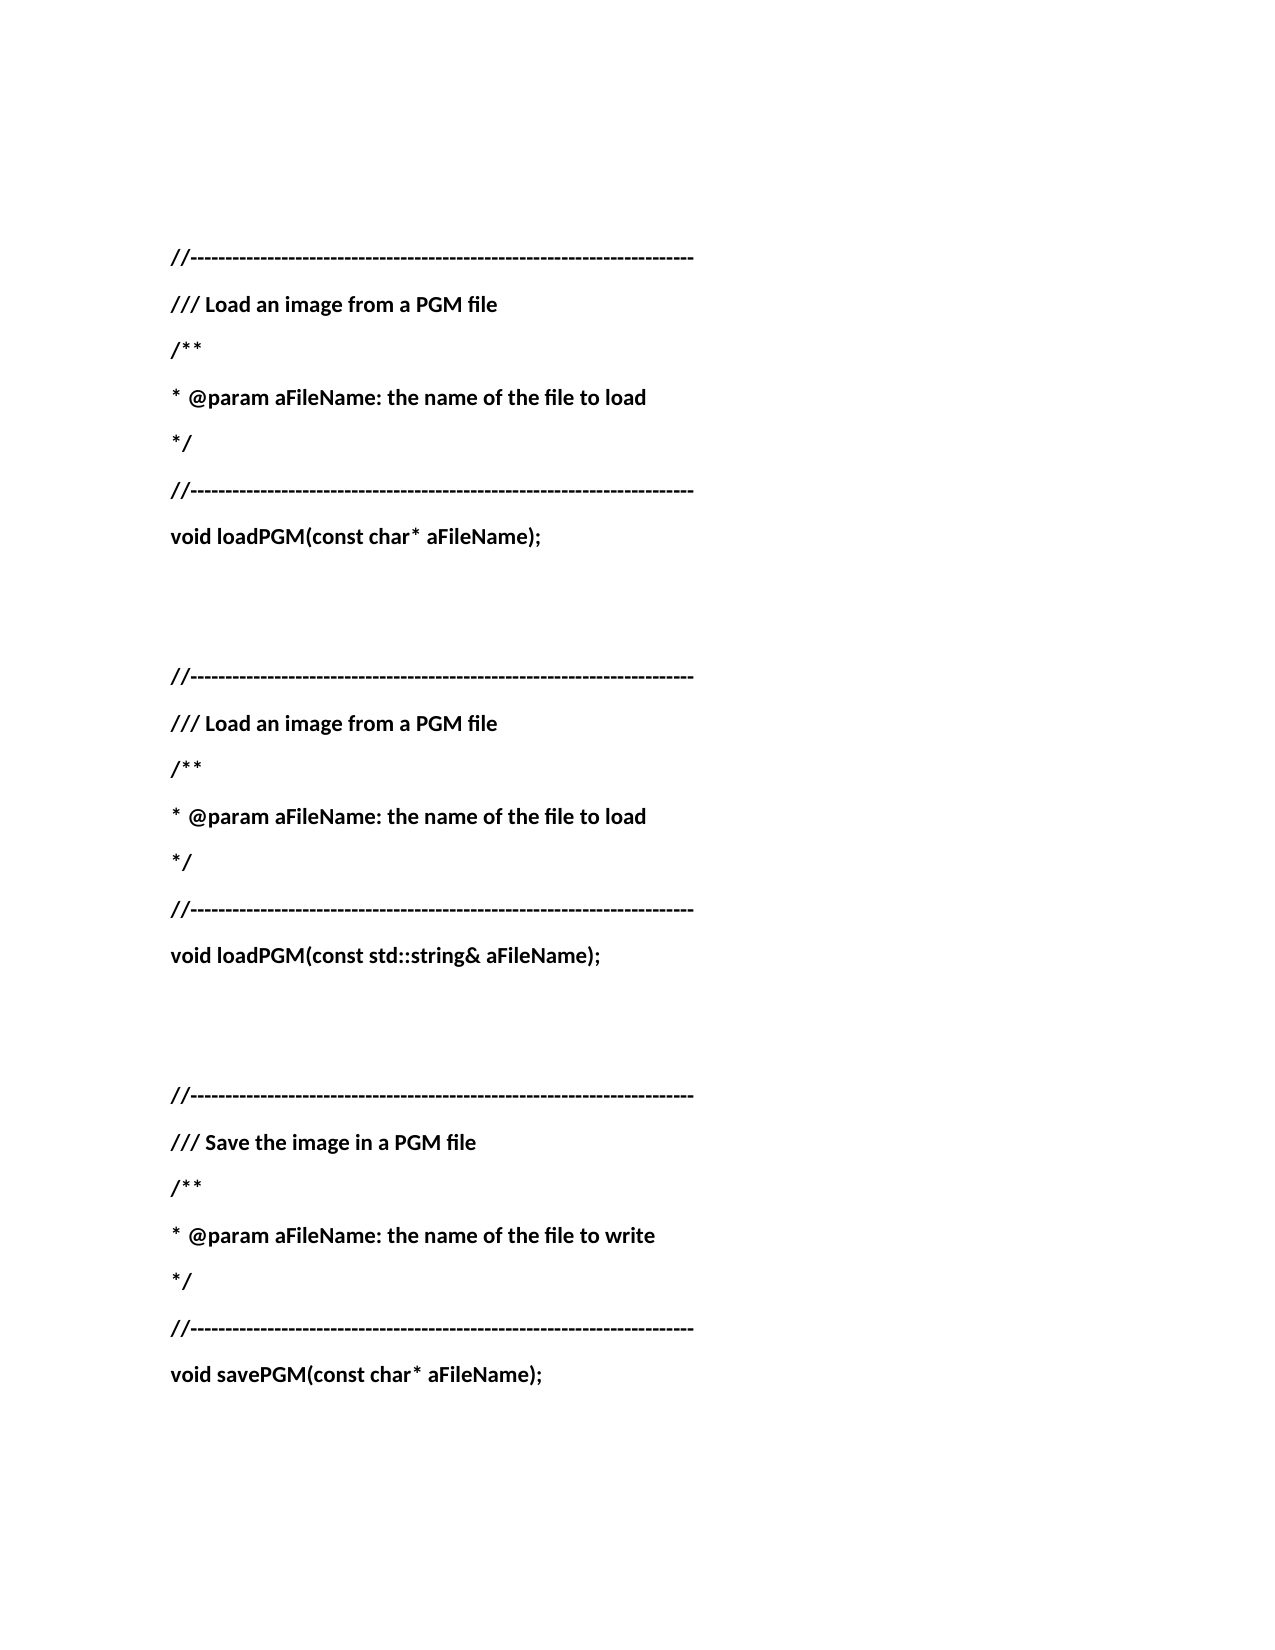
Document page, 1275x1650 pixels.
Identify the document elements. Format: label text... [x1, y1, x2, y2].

text */ [150, 429, 1125, 457]
text //------------------------------------------------------------------------ [150, 1314, 1125, 1342]
text */ [150, 1267, 1125, 1296]
text void loadPGM(const char* aFileName); [150, 522, 1125, 551]
text * @param aFileName: the name of the file to load [150, 383, 1125, 411]
text void loadPGM(const std::string& aFileName); [150, 942, 1125, 969]
text * @param aFileName: the name of the file to load [150, 802, 1125, 830]
text void savePGM(const char* aFileName); [150, 1361, 1125, 1389]
text //------------------------------------------------------------------------ [150, 476, 1125, 504]
text //------------------------------------------------------------------------ [150, 895, 1125, 923]
text /** [150, 336, 1125, 364]
text /// Load an image from a PGM file [150, 709, 1125, 737]
text /// Save the image in a PGM file [150, 1128, 1125, 1156]
text /// Load an image from a PGM file [150, 290, 1125, 318]
text /** [150, 1174, 1125, 1202]
text //------------------------------------------------------------------------ [150, 1081, 1125, 1109]
text /** [150, 755, 1125, 783]
text * @param aFileName: the name of the file to write [150, 1221, 1125, 1249]
text */ [150, 848, 1125, 876]
text //------------------------------------------------------------------------ [150, 243, 1125, 271]
text //------------------------------------------------------------------------ [150, 662, 1125, 690]
